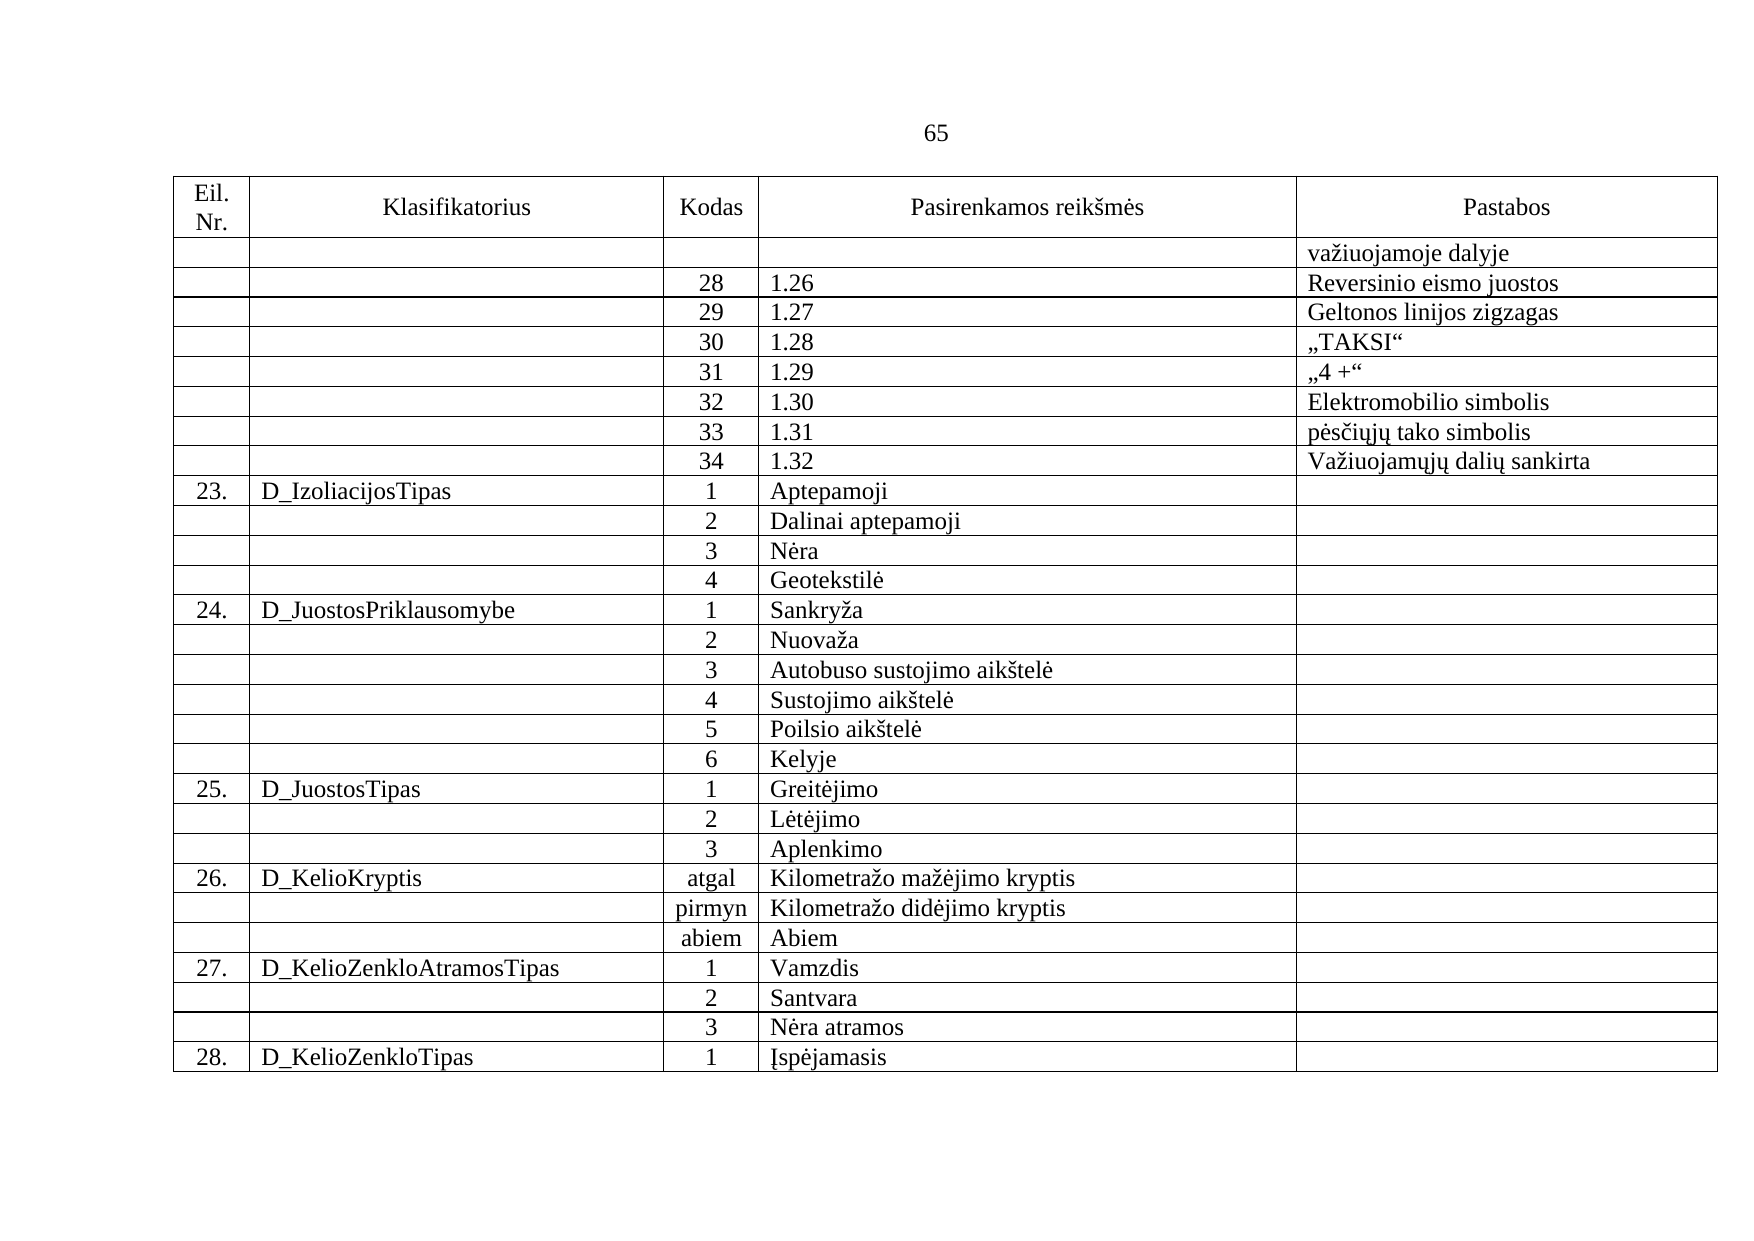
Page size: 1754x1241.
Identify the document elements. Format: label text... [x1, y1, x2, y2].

table_cell [1297, 923, 1717, 952]
table_cell [250, 1013, 663, 1041]
table_cell [174, 536, 249, 564]
table_cell 31 [664, 357, 758, 386]
table_cell [174, 744, 249, 773]
table_cell 27. [174, 953, 249, 982]
table_cell 26. [174, 864, 249, 892]
table_cell Aptepamoji [759, 476, 1296, 505]
table_cell [174, 983, 249, 1011]
table_cell [1297, 804, 1717, 833]
table_cell 34 [664, 446, 758, 475]
table_cell [174, 417, 249, 445]
table_cell Važiuojamųjų dalių sankirta [1297, 446, 1717, 475]
table_cell Sustojimo aikštelė [759, 685, 1296, 713]
table_cell [1297, 774, 1717, 803]
table_header Pasirenkamos reikšmės [759, 177, 1296, 237]
table_cell 1.28 [759, 327, 1296, 356]
table_cell [174, 685, 249, 713]
table_cell [250, 804, 663, 833]
table_cell [250, 715, 663, 743]
table_cell [174, 893, 249, 922]
table_cell [1297, 476, 1717, 505]
table_cell [1297, 744, 1717, 773]
table_cell 1.27 [759, 298, 1296, 326]
table_cell 3 [664, 1013, 758, 1041]
table_cell 2 [664, 506, 758, 535]
table_cell [1297, 536, 1717, 564]
table_cell [250, 685, 663, 713]
table_cell Aplenkimo [759, 834, 1296, 862]
table_cell 2 [664, 625, 758, 654]
table_cell Įspėjamasis [759, 1042, 1296, 1071]
table_cell [174, 834, 249, 862]
table_cell 1 [664, 774, 758, 803]
table_cell [174, 625, 249, 654]
table_cell [1297, 1042, 1717, 1071]
table_cell [1297, 953, 1717, 982]
table_cell [250, 357, 663, 386]
table_cell Kelyje [759, 744, 1296, 773]
table_cell 1 [664, 476, 758, 505]
table_cell [250, 893, 663, 922]
table_cell Reversinio eismo juostos [1297, 268, 1717, 296]
table_cell 3 [664, 834, 758, 862]
table_cell [250, 655, 663, 684]
table_cell 29 [664, 298, 758, 326]
table_cell [1297, 1013, 1717, 1041]
table_cell [1297, 685, 1717, 713]
table_cell D_JuostosPriklausomybe [250, 595, 663, 624]
table_cell [250, 566, 663, 594]
table_cell [174, 566, 249, 594]
table_cell [1297, 566, 1717, 594]
table_cell [250, 446, 663, 475]
table_cell Nėra atramos [759, 1013, 1296, 1041]
table_cell 2 [664, 983, 758, 1011]
table_cell [759, 238, 1296, 267]
table_cell Sankryža [759, 595, 1296, 624]
table_cell [250, 506, 663, 535]
table_cell 30 [664, 327, 758, 356]
table_cell [1297, 625, 1717, 654]
table_cell 1.32 [759, 446, 1296, 475]
table_cell pėsčiųjų tako simbolis [1297, 417, 1717, 445]
table_cell Kilometražo didėjimo kryptis [759, 893, 1296, 922]
table_cell [250, 744, 663, 773]
table_cell Poilsio aikštelė [759, 715, 1296, 743]
table_cell [250, 327, 663, 356]
table_cell [250, 417, 663, 445]
table_cell [174, 268, 249, 296]
table_cell Kilometražo mažėjimo kryptis [759, 864, 1296, 892]
table_cell 28. [174, 1042, 249, 1071]
table_cell abiem [664, 923, 758, 952]
table_cell D_JuostosTipas [250, 774, 663, 803]
table_cell Lėtėjimo [759, 804, 1296, 833]
table_cell [174, 655, 249, 684]
table_cell Geotekstilė [759, 566, 1296, 594]
table_cell 3 [664, 655, 758, 684]
table_cell 28 [664, 268, 758, 296]
table_header Klasifikatorius [250, 177, 663, 237]
table_cell [1297, 506, 1717, 535]
table_cell Nuovaža [759, 625, 1296, 654]
table_header Pastabos [1297, 177, 1717, 237]
table_cell 1 [664, 595, 758, 624]
table_cell [1297, 715, 1717, 743]
table_cell D_KelioZenkloAtramosTipas [250, 953, 663, 982]
table_header Kodas [664, 177, 758, 237]
table_cell 1 [664, 953, 758, 982]
table_cell Geltonos linijos zigzagas [1297, 298, 1717, 326]
table_cell [250, 387, 663, 416]
table_cell [250, 298, 663, 326]
table_cell [1297, 864, 1717, 892]
table_cell [664, 238, 758, 267]
table_cell Elektromobilio simbolis [1297, 387, 1717, 416]
table_cell [174, 238, 249, 267]
table_cell 5 [664, 715, 758, 743]
table_cell Vamzdis [759, 953, 1296, 982]
table_cell [1297, 983, 1717, 1011]
table_cell 1.29 [759, 357, 1296, 386]
table_cell 25. [174, 774, 249, 803]
table_cell [174, 387, 249, 416]
table_cell Nėra [759, 536, 1296, 564]
table_cell važiuojamoje dalyje [1297, 238, 1717, 267]
table_cell [250, 625, 663, 654]
table_cell 3 [664, 536, 758, 564]
table_cell [174, 298, 249, 326]
table_cell 1.26 [759, 268, 1296, 296]
table_cell [1297, 595, 1717, 624]
table_cell 23. [174, 476, 249, 505]
table_cell [250, 923, 663, 952]
table_cell 1.30 [759, 387, 1296, 416]
table_cell [1297, 655, 1717, 684]
table_cell atgal [664, 864, 758, 892]
table_cell [174, 357, 249, 386]
table_cell 1 [664, 1042, 758, 1071]
table_cell pirmyn [664, 893, 758, 922]
table_cell [250, 238, 663, 267]
table_cell [174, 327, 249, 356]
table_cell Santvara [759, 983, 1296, 1011]
table_cell Dalinai aptepamoji [759, 506, 1296, 535]
table_cell [174, 446, 249, 475]
table_cell 4 [664, 685, 758, 713]
table_header Eil. Nr. [174, 177, 249, 237]
table_cell [174, 715, 249, 743]
table_cell Abiem [759, 923, 1296, 952]
table_cell „4 +“ [1297, 357, 1717, 386]
table_cell 1.31 [759, 417, 1296, 445]
table_cell [174, 1013, 249, 1041]
table_cell 4 [664, 566, 758, 594]
table_cell [250, 268, 663, 296]
table_cell 6 [664, 744, 758, 773]
table_cell 24. [174, 595, 249, 624]
table_cell Autobuso sustojimo aikštelė [759, 655, 1296, 684]
table_cell [1297, 893, 1717, 922]
table_cell [174, 804, 249, 833]
table_cell 2 [664, 804, 758, 833]
table_cell D_KelioZenkloTipas [250, 1042, 663, 1071]
table_cell D_KelioKryptis [250, 864, 663, 892]
table_cell 32 [664, 387, 758, 416]
table_cell [174, 923, 249, 952]
table_cell D_IzoliacijosTipas [250, 476, 663, 505]
table_cell [250, 536, 663, 564]
table_cell „TAKSI“ [1297, 327, 1717, 356]
table_cell [1297, 834, 1717, 862]
table_cell [174, 506, 249, 535]
table_cell [250, 834, 663, 862]
table_cell Greitėjimo [759, 774, 1296, 803]
table_cell 33 [664, 417, 758, 445]
table_cell [250, 983, 663, 1011]
